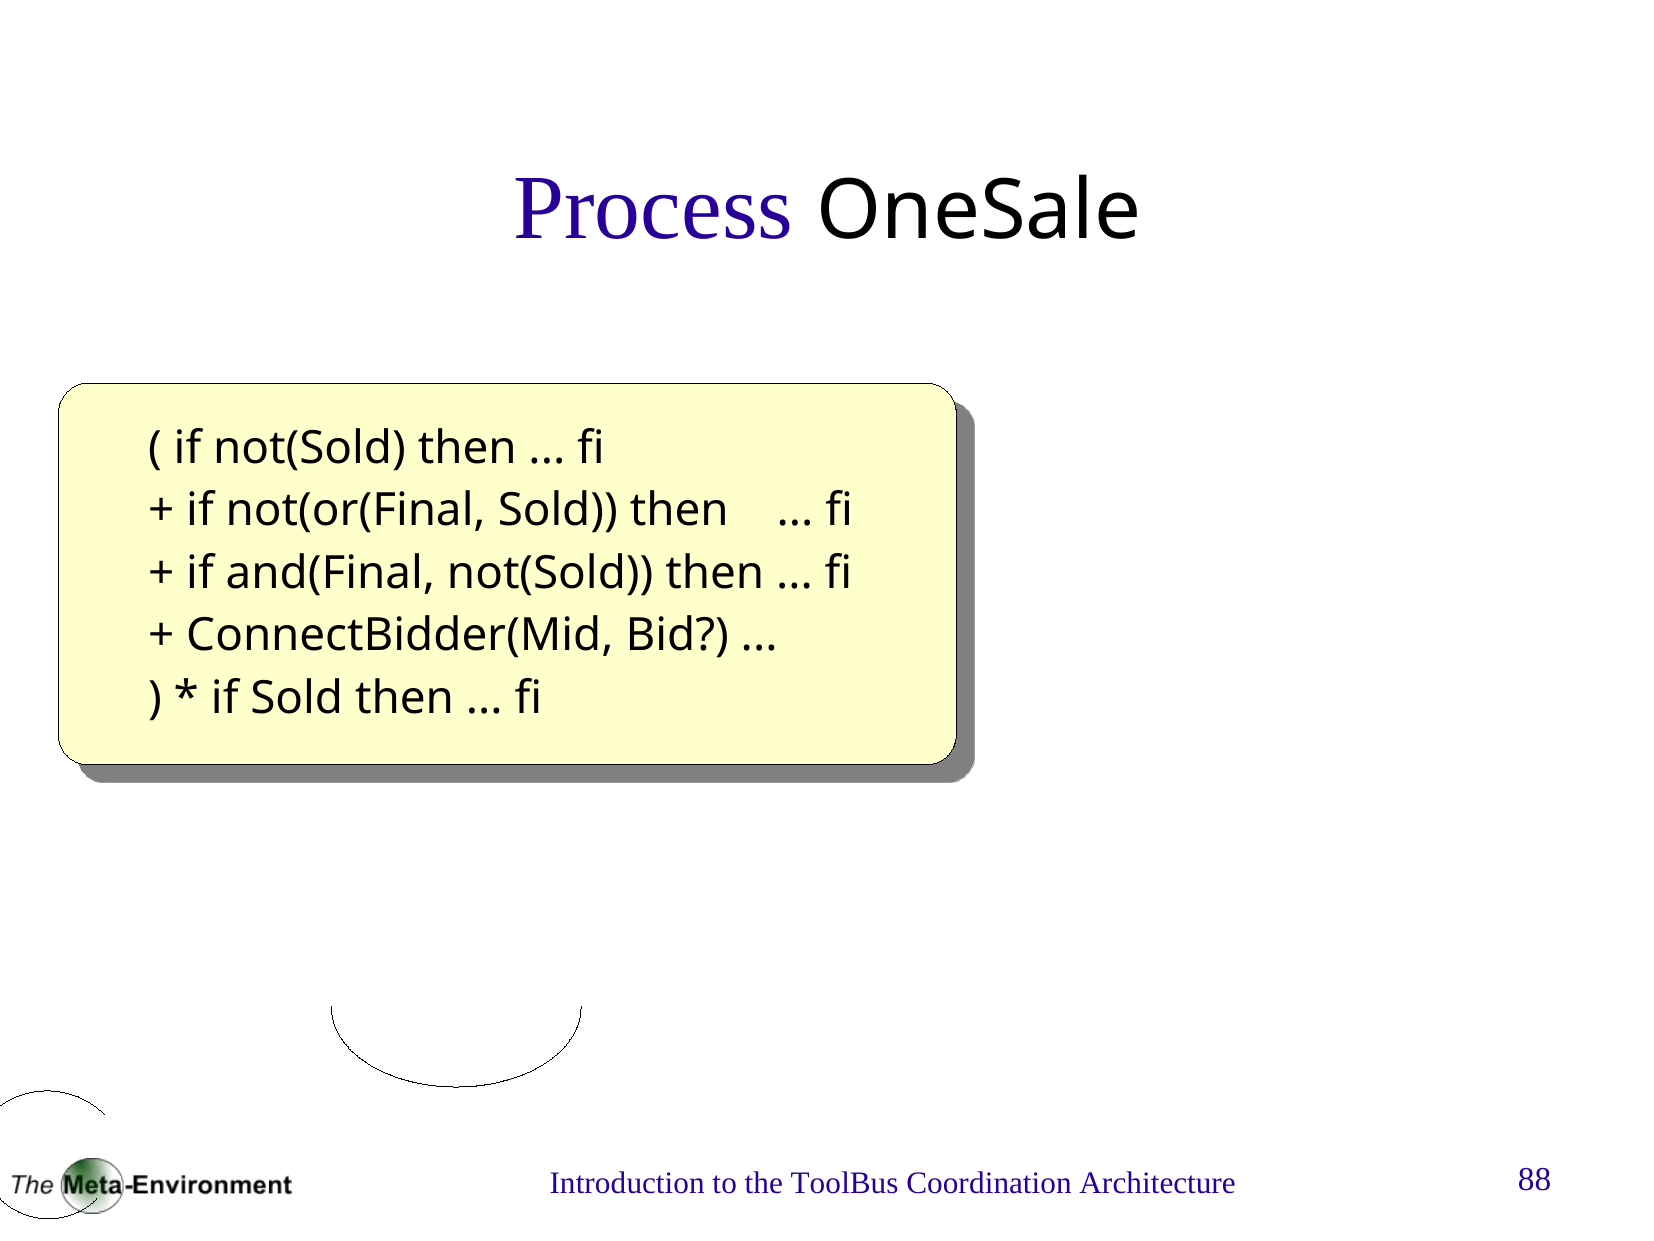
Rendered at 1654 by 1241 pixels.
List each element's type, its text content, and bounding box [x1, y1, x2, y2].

title Process OneSale [121, 102, 1534, 311]
text_box [58, 383, 957, 765]
picture [12, 1158, 292, 1214]
text_box ( if not(Sold) then ... fi + if not(or(Final, Sold)) then ... fi + if and(Final, not(Sold)) then ... fi + ConnectBidder(Mid, Bid?) ... ) * if Sold then ... fi [148, 414, 1510, 911]
